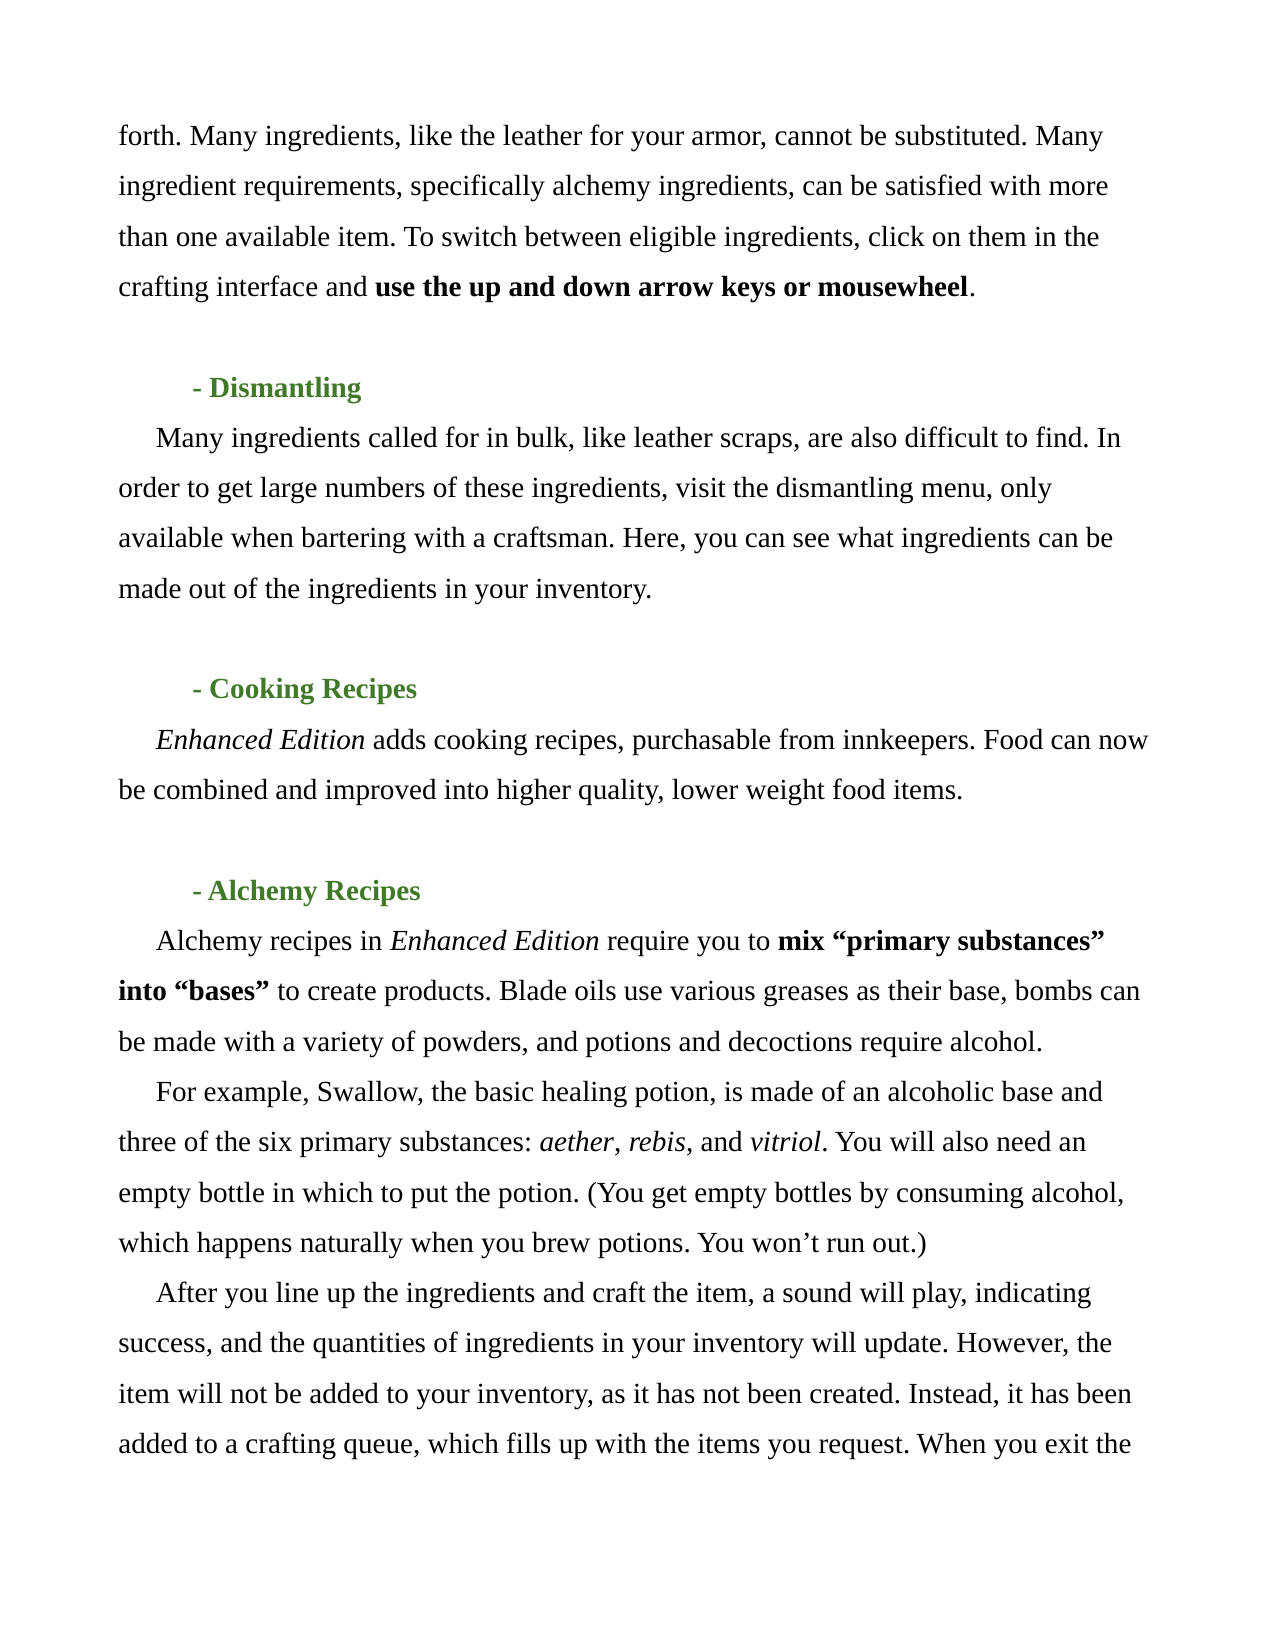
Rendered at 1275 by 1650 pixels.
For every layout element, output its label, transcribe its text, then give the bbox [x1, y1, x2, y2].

text - Alchemy Recipes [118, 873, 1157, 906]
text forth. Many ingredients, like the leather for your armor, cannot be substituted. Many ingredient requirements, specifically alchemy ingredients, can be satisfied with more than one available item. To switch between eligible ingredients, click on them in the crafting interface and use the up and down arrow keys or mousewheel. [118, 118, 1157, 303]
text - Dismantling [118, 370, 1157, 403]
text Enhanced Edition adds cooking recipes, purchasable from innkeepers. Food can now be combined and improved into higher quality, lower weight food items. [118, 722, 1157, 806]
text Alchemy recipes in Enhanced Edition require you to mix “primary substances” into “bases” to create products. Blade oils use various greases as their base, bombs can be made with a variety of powders, and potions and decoctions require alcohol. [118, 923, 1157, 1057]
text For example, Swallow, the basic healing potion, is made of an alcoholic base and three of the six primary substances: aether, rebis, and vitriol. You will also need an empty bottle in which to put the potion. (You get empty bottles by consuming alcohol, which happens naturally when you brew potions. You won’t run out.) [118, 1074, 1157, 1258]
text After you line up the ingredients and craft the item, a sound will play, indicating success, and the quantities of ingredients in your inventory will update. However, the item will not be added to your inventory, as it has not been created. Instead, it has been added to a crafting queue, which fills up with the items you request. When you exit the [118, 1275, 1157, 1460]
text - Cooking Recipes [118, 672, 1157, 705]
text Many ingredients called for in bulk, like leather scraps, are also difficult to find. In order to get large numbers of these ingredients, visit the dismantling menu, only available when bartering with a craftsman. Here, you can see what ingredients can be made out of the ingredients in your inventory. [118, 420, 1157, 604]
